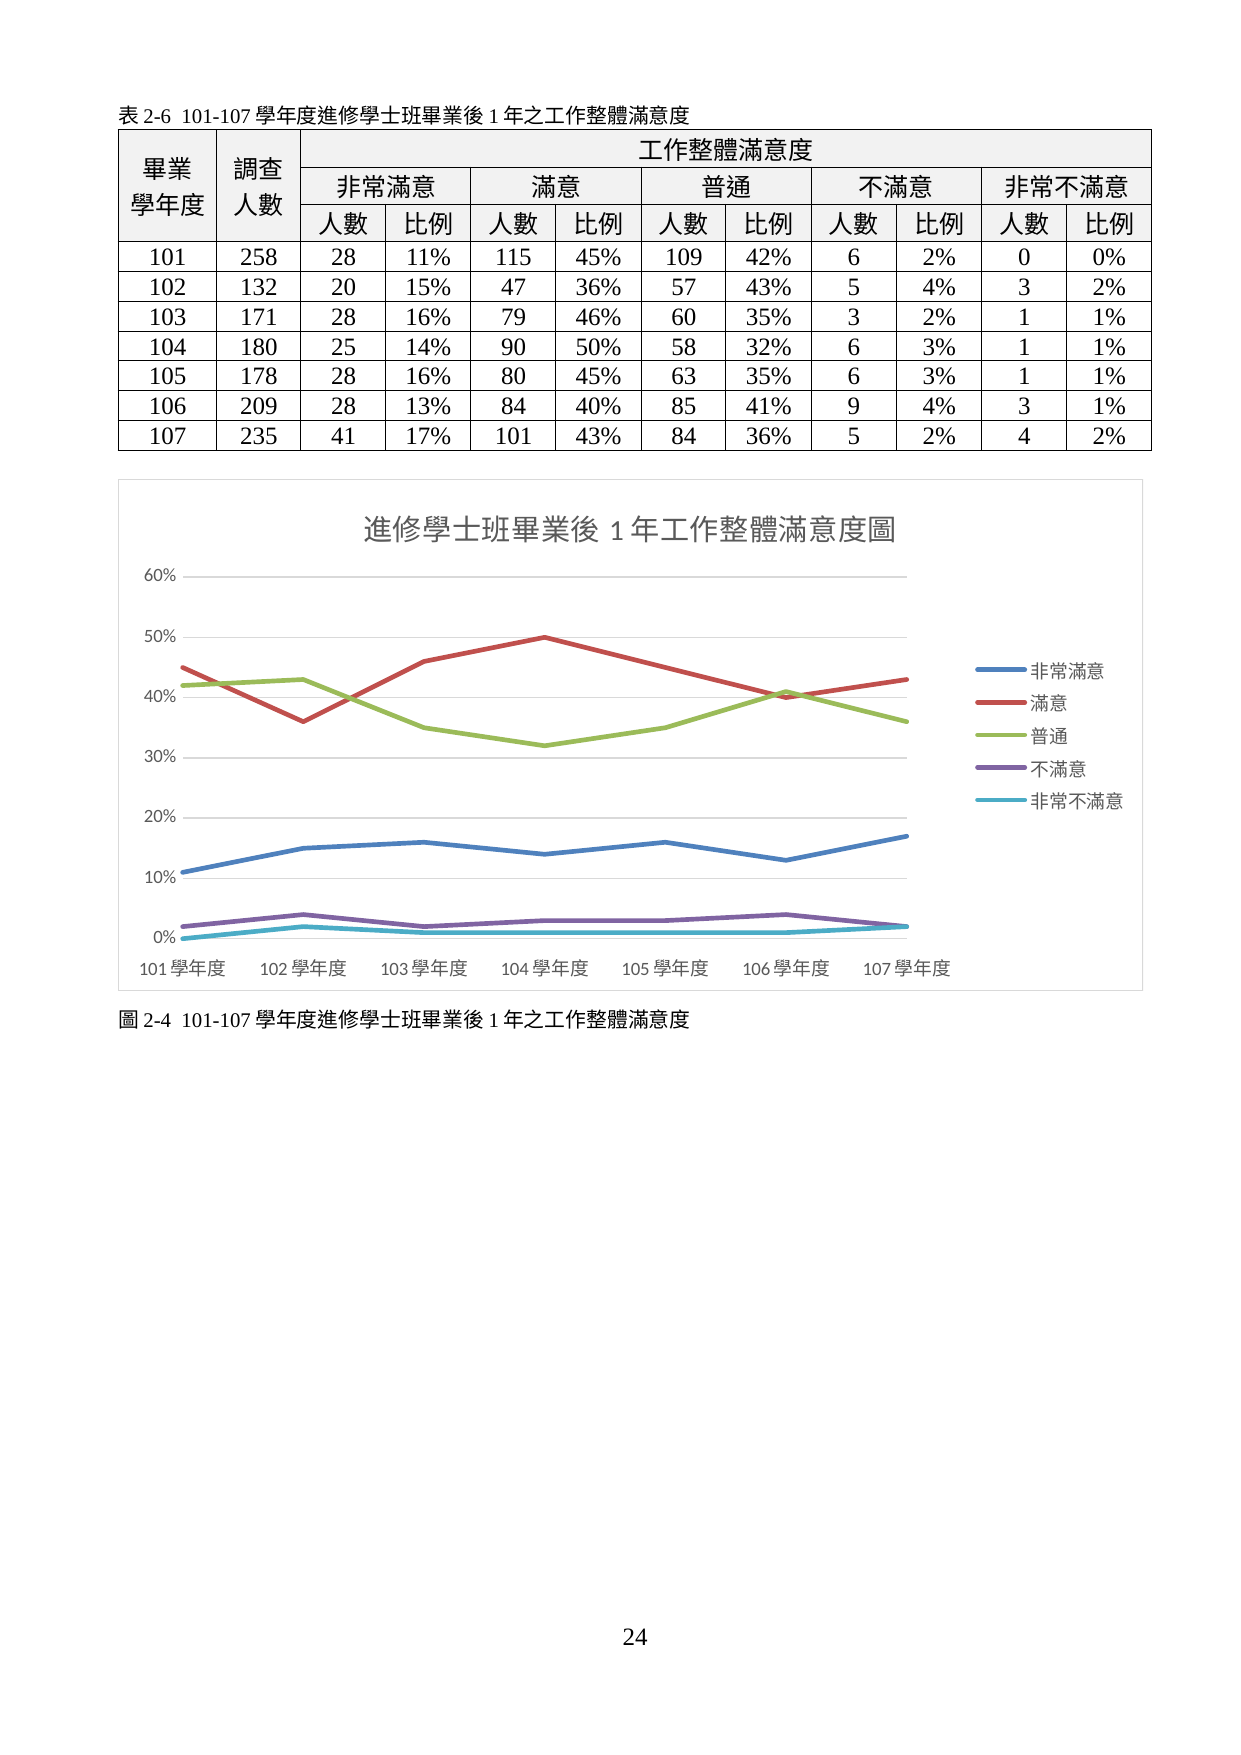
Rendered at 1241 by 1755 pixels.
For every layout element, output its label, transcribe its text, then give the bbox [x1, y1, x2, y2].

table_cell 9 [812, 391, 896, 420]
table_cell 84 [471, 391, 555, 420]
table_cell 25 [301, 332, 385, 360]
table_cell 178 [217, 361, 300, 390]
table_cell 85 [642, 391, 725, 420]
table_cell 103 [119, 302, 216, 331]
table_cell 171 [217, 302, 300, 331]
table_cell 107 [119, 421, 216, 450]
table_cell 比例 [386, 205, 470, 241]
table_cell 35% [726, 302, 811, 331]
table_cell 3 [982, 391, 1066, 420]
table_cell 1% [1067, 302, 1151, 331]
text 圖2-4 101-107學年度進修學士班畢業後1年之工作整體滿意度 [118, 1003, 1152, 1033]
table_cell 45% [556, 361, 641, 390]
table_cell 人數 [812, 205, 896, 241]
table_cell 58 [642, 332, 725, 360]
table_cell 104 [119, 332, 216, 360]
table_cell 比例 [897, 205, 981, 241]
table_cell 3 [982, 272, 1066, 301]
table_cell 63 [642, 361, 725, 390]
table_cell 1% [1067, 361, 1151, 390]
table_cell 60 [642, 302, 725, 331]
table_cell 209 [217, 391, 300, 420]
table_cell 235 [217, 421, 300, 450]
table_cell 比例 [1067, 205, 1151, 241]
table_cell 41% [726, 391, 811, 420]
table_cell 5 [812, 421, 896, 450]
table_cell 人數 [982, 205, 1066, 241]
table_cell 258 [217, 242, 300, 271]
table_cell 101 [119, 242, 216, 271]
table_cell 2% [897, 421, 981, 450]
table_cell 17% [386, 421, 470, 450]
table_cell 不滿意 [812, 168, 981, 204]
table_cell 14% [386, 332, 470, 360]
table_cell 6 [812, 332, 896, 360]
table_cell 5 [812, 272, 896, 301]
table_cell 80 [471, 361, 555, 390]
table_header 工作整體滿意度 [301, 130, 1151, 167]
table_cell 比例 [726, 205, 811, 241]
table_cell 28 [301, 391, 385, 420]
table_cell 132 [217, 272, 300, 301]
table_cell 1% [1067, 332, 1151, 360]
table_cell 4% [897, 272, 981, 301]
table_cell 滿意 [471, 168, 641, 204]
table_cell 1 [982, 302, 1066, 331]
table_cell 20 [301, 272, 385, 301]
table_cell 普通 [642, 168, 811, 204]
table_cell 6 [812, 242, 896, 271]
table_cell 比例 [556, 205, 641, 241]
table_cell 109 [642, 242, 725, 271]
table_cell 57 [642, 272, 725, 301]
table_cell 2% [897, 242, 981, 271]
table_cell 79 [471, 302, 555, 331]
table_cell 3% [897, 332, 981, 360]
table_cell 4 [982, 421, 1066, 450]
table_cell 43% [726, 272, 811, 301]
table_cell 45% [556, 242, 641, 271]
table_cell 36% [726, 421, 811, 450]
table_cell 15% [386, 272, 470, 301]
table_cell 28 [301, 361, 385, 390]
table_cell 人數 [642, 205, 725, 241]
table_cell 2% [1067, 421, 1151, 450]
table_header 畢業 學年度 [119, 130, 216, 241]
table_cell 42% [726, 242, 811, 271]
table_cell 非常滿意 [301, 168, 470, 204]
table_cell 36% [556, 272, 641, 301]
table_cell 90 [471, 332, 555, 360]
table_cell 非常不滿意 [982, 168, 1151, 204]
table_cell 102 [119, 272, 216, 301]
table_cell 3 [812, 302, 896, 331]
table_cell 105 [119, 361, 216, 390]
table_cell 28 [301, 242, 385, 271]
table_cell 1 [982, 361, 1066, 390]
table_cell 0% [1067, 242, 1151, 271]
table_cell 2% [897, 302, 981, 331]
table_cell 41 [301, 421, 385, 450]
table_cell 28 [301, 302, 385, 331]
table_cell 11% [386, 242, 470, 271]
text 表2-6 101-107學年度進修學士班畢業後1年之工作整體滿意度 [118, 99, 1152, 129]
table_cell 180 [217, 332, 300, 360]
table_cell 6 [812, 361, 896, 390]
table_cell 43% [556, 421, 641, 450]
table_cell 13% [386, 391, 470, 420]
table_cell 1 [982, 332, 1066, 360]
table_cell 4% [897, 391, 981, 420]
table_cell 101 [471, 421, 555, 450]
table_cell 106 [119, 391, 216, 420]
table_cell 32% [726, 332, 811, 360]
table_cell 47 [471, 272, 555, 301]
table_cell 115 [471, 242, 555, 271]
table_cell 35% [726, 361, 811, 390]
table_cell 50% [556, 332, 641, 360]
table_cell 40% [556, 391, 641, 420]
table_cell 16% [386, 302, 470, 331]
table_cell 2% [1067, 272, 1151, 301]
table_cell 0 [982, 242, 1066, 271]
table_cell 84 [642, 421, 725, 450]
table_header 調查 人數 [217, 130, 300, 241]
table_cell 1% [1067, 391, 1151, 420]
table_cell 人數 [471, 205, 555, 241]
table_cell 46% [556, 302, 641, 331]
table_cell 人數 [301, 205, 385, 241]
table_cell 16% [386, 361, 470, 390]
table_cell 3% [897, 361, 981, 390]
